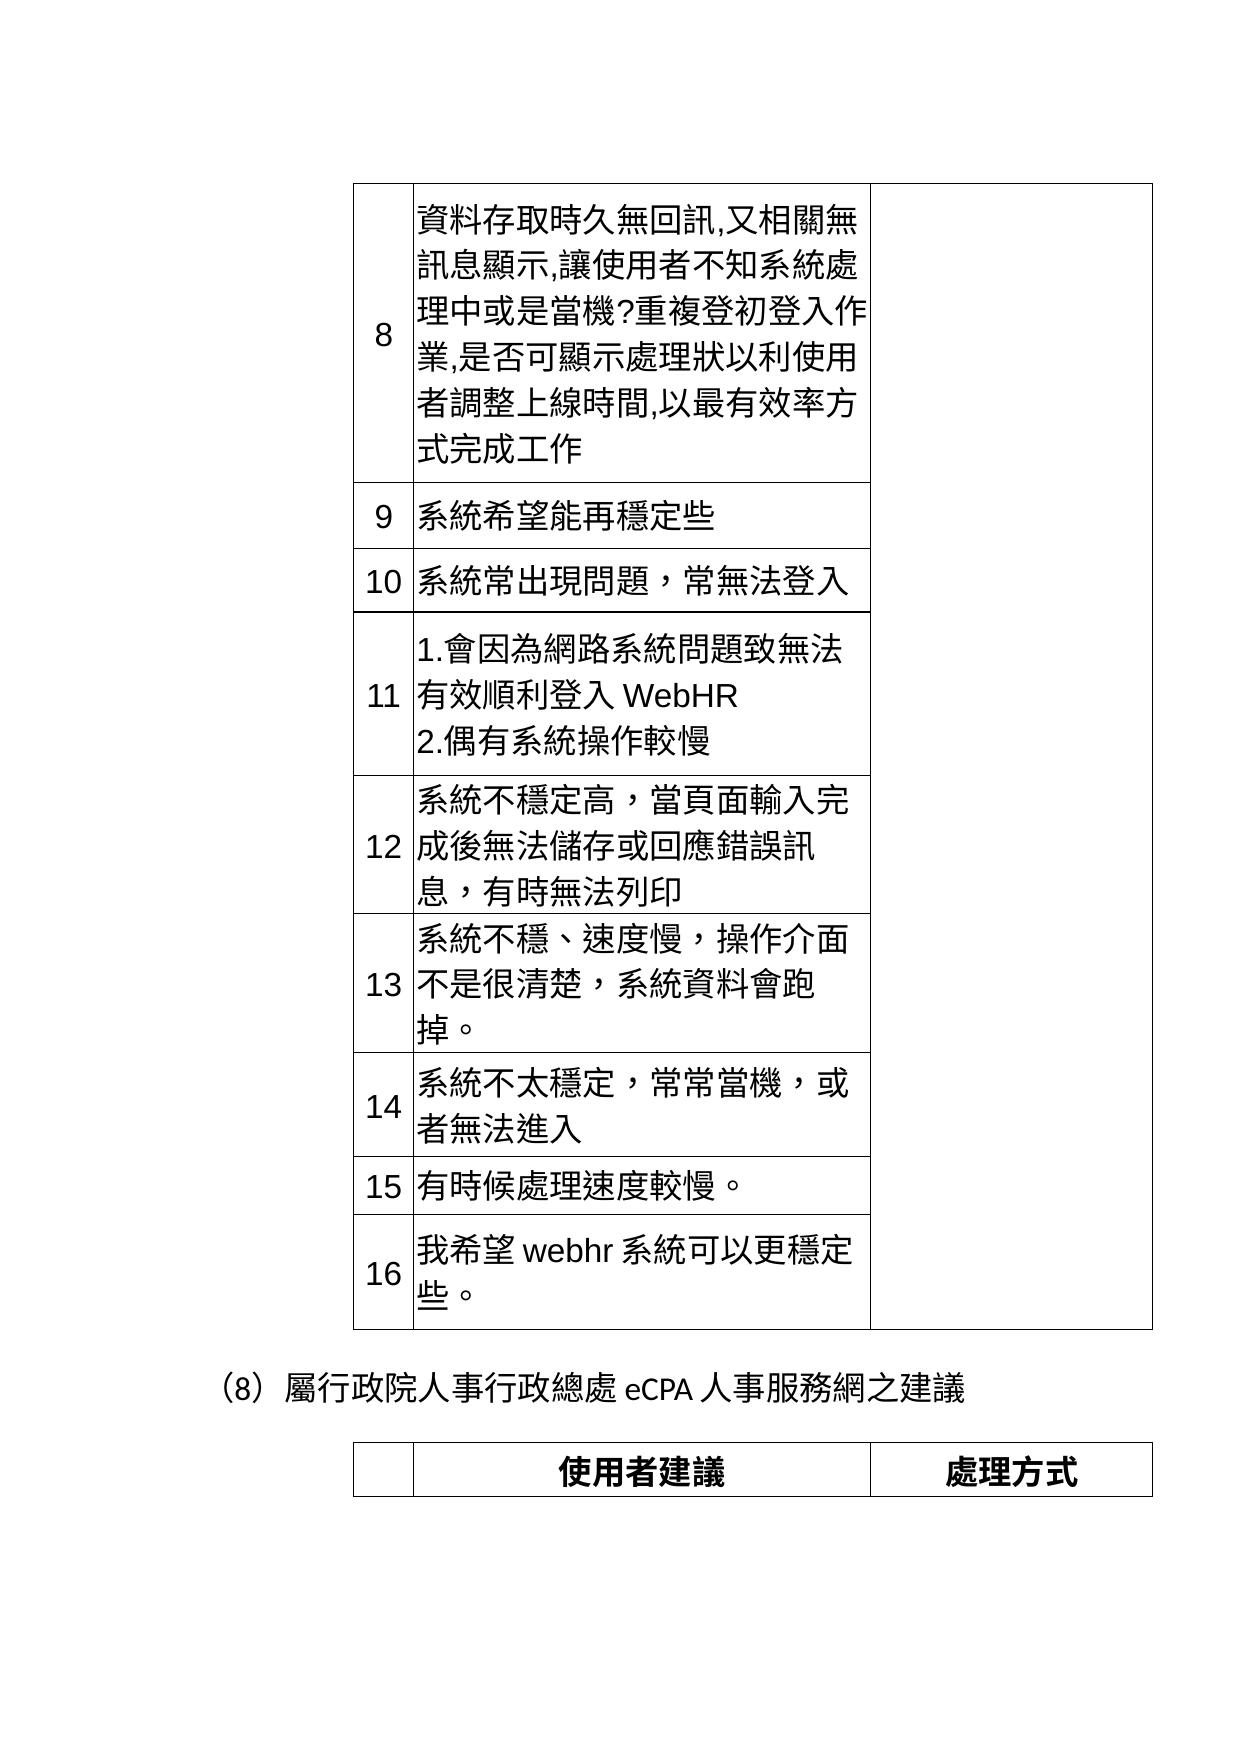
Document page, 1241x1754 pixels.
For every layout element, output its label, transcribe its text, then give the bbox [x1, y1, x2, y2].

table_header 處理方式 [871, 1443, 1152, 1496]
table_cell 資料存取時久無回訊,又相關無訊息顯示,讓使用者不知系統處理中或是當機?重複登初登入作業,是否可顯示處理狀以利使用者調整上線時間,以最有效率方式完成工作 [414, 184, 870, 482]
table_cell 8 [354, 184, 413, 482]
table_header [354, 1443, 413, 1496]
table_cell 我希望webhr系統可以更穩定些。 [414, 1215, 870, 1328]
table_cell 12 [354, 776, 413, 913]
table_cell 系統不太穩定，常常當機，或者無法進入 [414, 1053, 870, 1156]
table_cell 9 [354, 483, 413, 548]
table_cell 系統不穩、速度慢，操作介面不是很清楚，系統資料會跑掉。 [414, 914, 870, 1052]
table_header 使用者建議 [414, 1443, 870, 1496]
table_cell 13 [354, 914, 413, 1052]
table_cell 14 [354, 1053, 413, 1156]
table_cell 11 [354, 613, 413, 775]
table_cell 10 [354, 549, 413, 611]
table_cell 系統希望能再穩定些 [414, 483, 870, 548]
table_cell 有時候處理速度較慢。 [414, 1157, 870, 1214]
table_cell 16 [354, 1215, 413, 1328]
table_cell 1.會因為網路系統問題致無法有效順利登入WebHR 2.偶有系統操作較慢 [414, 613, 870, 775]
text （8）屬行政院人事行政總處eCPA人事服務網之建議 [133, 1348, 1137, 1423]
table_cell 15 [354, 1157, 413, 1214]
table_cell 系統常出現問題，常無法登入 [414, 549, 870, 611]
table_cell 系統不穩定高，當頁面輸入完成後無法儲存或回應錯誤訊息，有時無法列印 [414, 776, 870, 913]
table_cell [871, 184, 1152, 1328]
